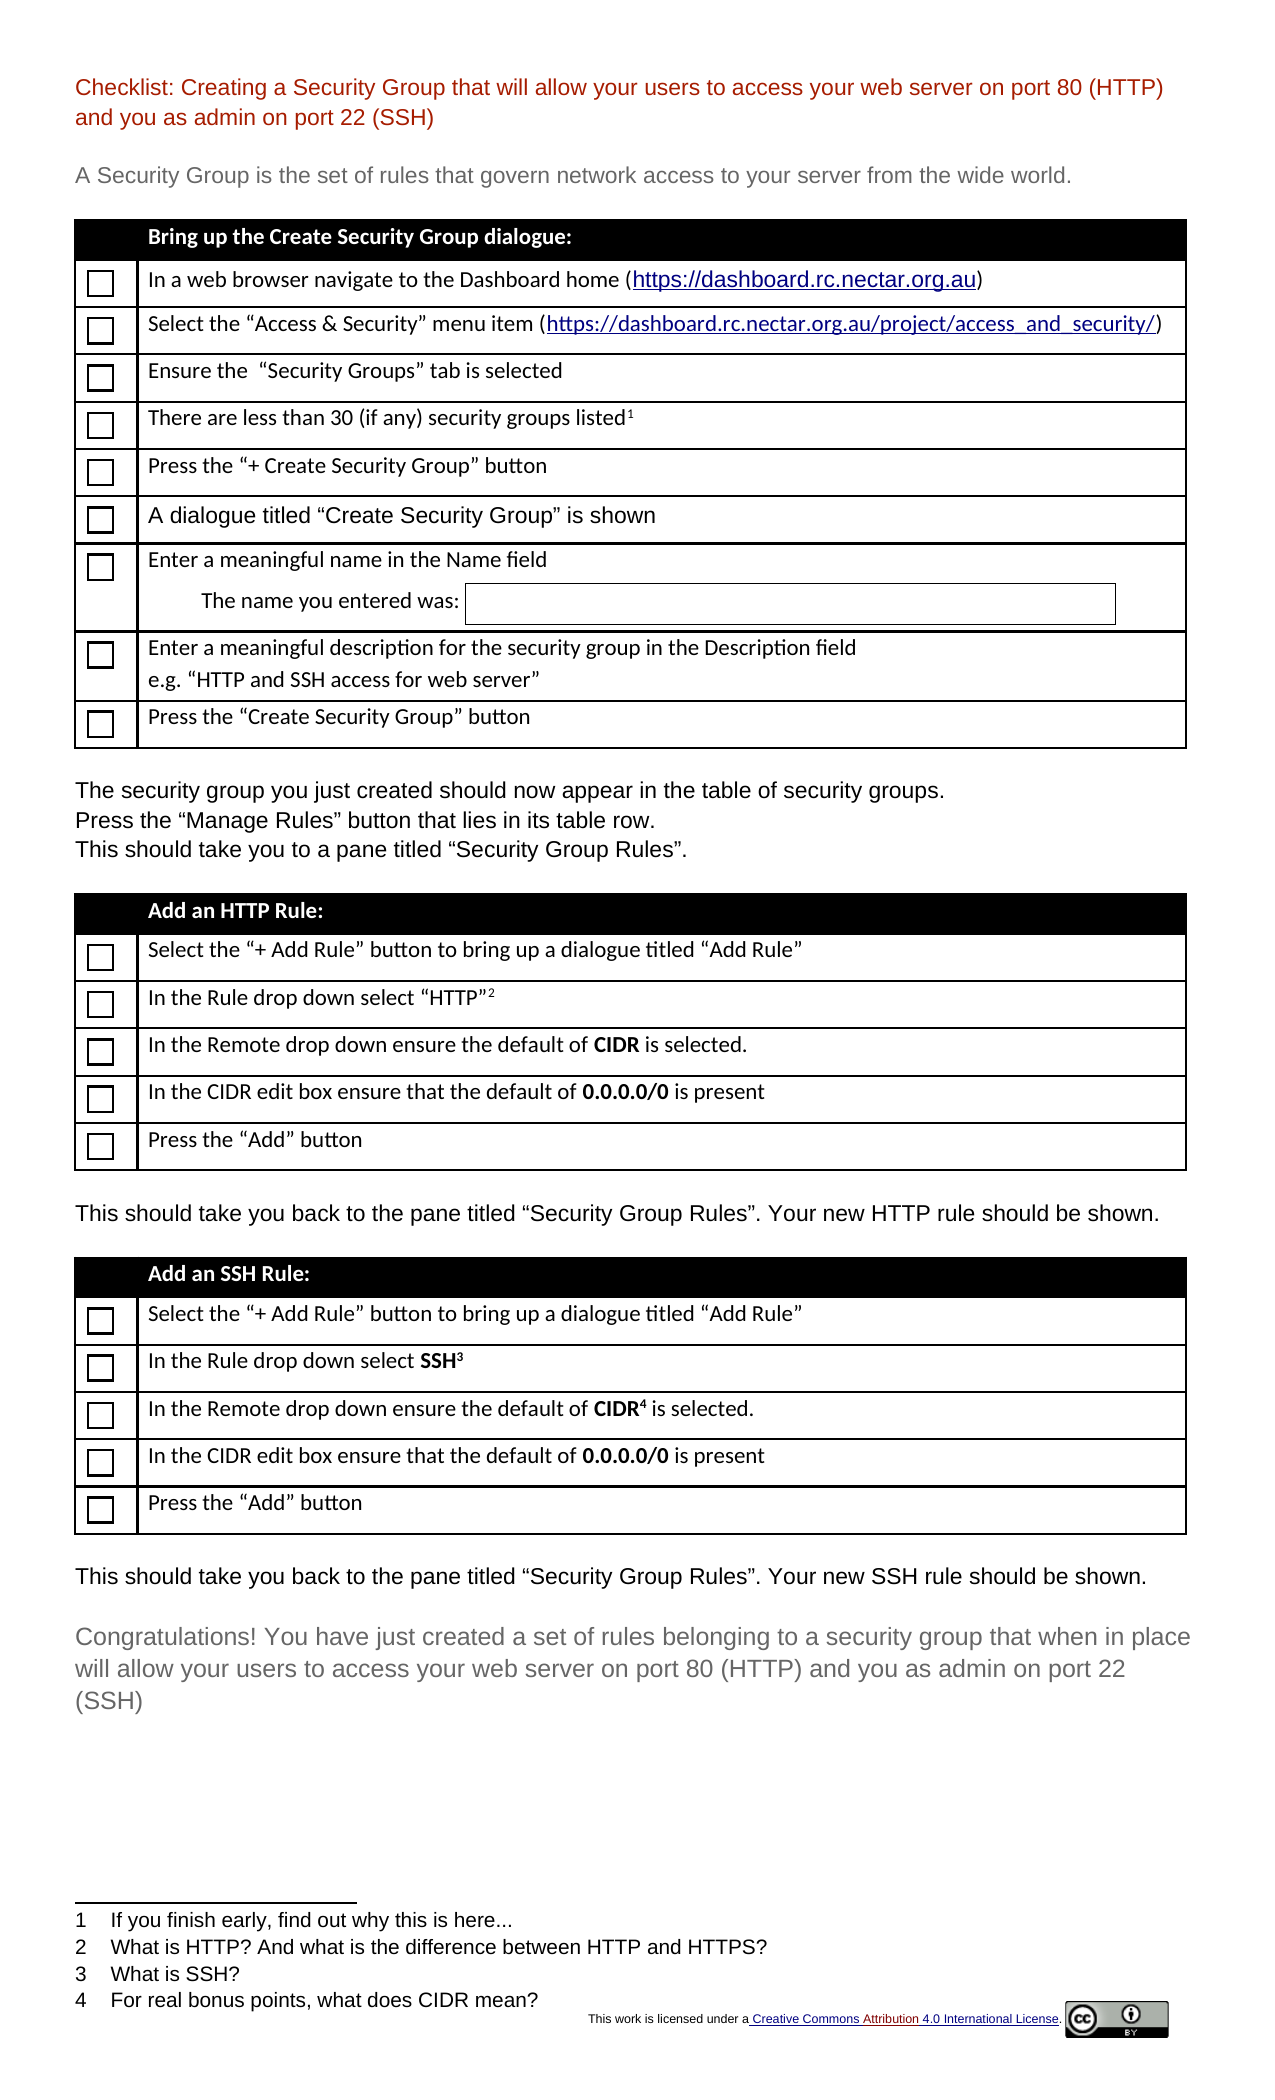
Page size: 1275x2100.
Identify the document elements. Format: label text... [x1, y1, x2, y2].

table_header Bring up the Create Security Group dialogue: [139, 221, 1185, 259]
table_cell [76, 702, 136, 747]
text This should take you back to the pane titled “Security Group Rules”. Your new HTTP rule should be shown. [75, 1201, 1200, 1226]
text Congratulations! You have just created a set of rules belonging to a security group that when in place will allow your users to access your web server on port 80 (HTTP) and you as admin on port 22 (SSH) [75, 1623, 1200, 1715]
table_cell [76, 633, 136, 699]
text The security group you just created should now appear in the table of security groups. [75, 778, 1200, 804]
table_cell [76, 450, 136, 495]
table_cell [76, 497, 136, 542]
table_cell [76, 1124, 136, 1169]
table_cell [76, 1077, 136, 1122]
table_cell [76, 403, 136, 448]
table_cell Select the “+ Add Rule” button to bring up a dialogue titled “Add Rule” [139, 935, 1185, 980]
table_cell A dialogue titled “Create Security Group” is shown [139, 497, 1185, 542]
table_cell In the Rule drop down select SSH [139, 1346, 1185, 1391]
table_cell In the CIDR edit box ensure that the default of 0.0.0.0/0 is present [139, 1440, 1185, 1485]
text Press the “Manage Rules” button that lies in its table row. [75, 808, 1200, 833]
table_cell [76, 1346, 136, 1391]
picture [1065, 2001, 1169, 2038]
table_header Add an HTTP Rule: [139, 895, 1185, 933]
table_cell [76, 545, 136, 630]
table_header [76, 221, 136, 259]
table_cell Enter a meaningful description for the security group in the Description field e.g. “HTTP and SSH access for web server” [139, 633, 1185, 699]
table_cell [76, 982, 136, 1027]
text A Security Group is the set of rules that govern network access to your server from the wide world. [75, 163, 1200, 189]
table_cell [76, 1488, 136, 1533]
table_cell [76, 1393, 136, 1438]
table_cell [76, 1298, 136, 1343]
table_header [76, 1259, 136, 1296]
table_cell [76, 308, 136, 353]
table_header Add an SSH Rule: [139, 1259, 1185, 1296]
text This should take you to a pane titled “Security Group Rules”. [75, 837, 1200, 863]
table_cell Press the “Create Security Group” button [139, 702, 1185, 747]
table_cell There are less than 30 (if any) security groups listed [139, 403, 1185, 448]
table_cell Press the “Add” button [139, 1488, 1185, 1533]
table_cell Select the “Access & Security” menu item (https://dashboard.rc.nectar.org.au/project/access_and_security/) [139, 308, 1185, 353]
table_cell [76, 1440, 136, 1485]
text Checklist: Creating a Security Group that will allow your users to access your web server on port 80 (HTTP) and you as admin on port 22 (SSH) [75, 75, 1200, 130]
table_cell Press the “+ Create Security Group” button [139, 450, 1185, 495]
table_cell In a web browser navigate to the Dashboard home (https://dashboard.rc.nectar.org.au) [139, 261, 1185, 306]
table_cell [76, 355, 136, 401]
text This should take you back to the pane titled “Security Group Rules”. Your new SSH rule should be shown. [75, 1564, 1200, 1590]
table_cell [76, 935, 136, 980]
table_cell Enter a meaningful name in the Name field The name you entered was: [139, 545, 1185, 630]
table_cell In the Rule drop down select “HTTP” [139, 982, 1185, 1027]
table_cell Select the “+ Add Rule” button to bring up a dialogue titled “Add Rule” [139, 1298, 1185, 1343]
table_cell In the Remote drop down ensure the default of CIDR is selected. [139, 1029, 1185, 1074]
table_cell Press the “Add” button [139, 1124, 1185, 1169]
table_cell In the CIDR edit box ensure that the default of 0.0.0.0/0 is present [139, 1077, 1185, 1122]
table_header [76, 895, 136, 933]
table_cell [76, 261, 136, 306]
table_cell In the Remote drop down ensure the default of CIDR is selected. [139, 1393, 1185, 1438]
table_cell [76, 1029, 136, 1074]
table_cell Ensure the “Security Groups” tab is selected [139, 355, 1185, 401]
